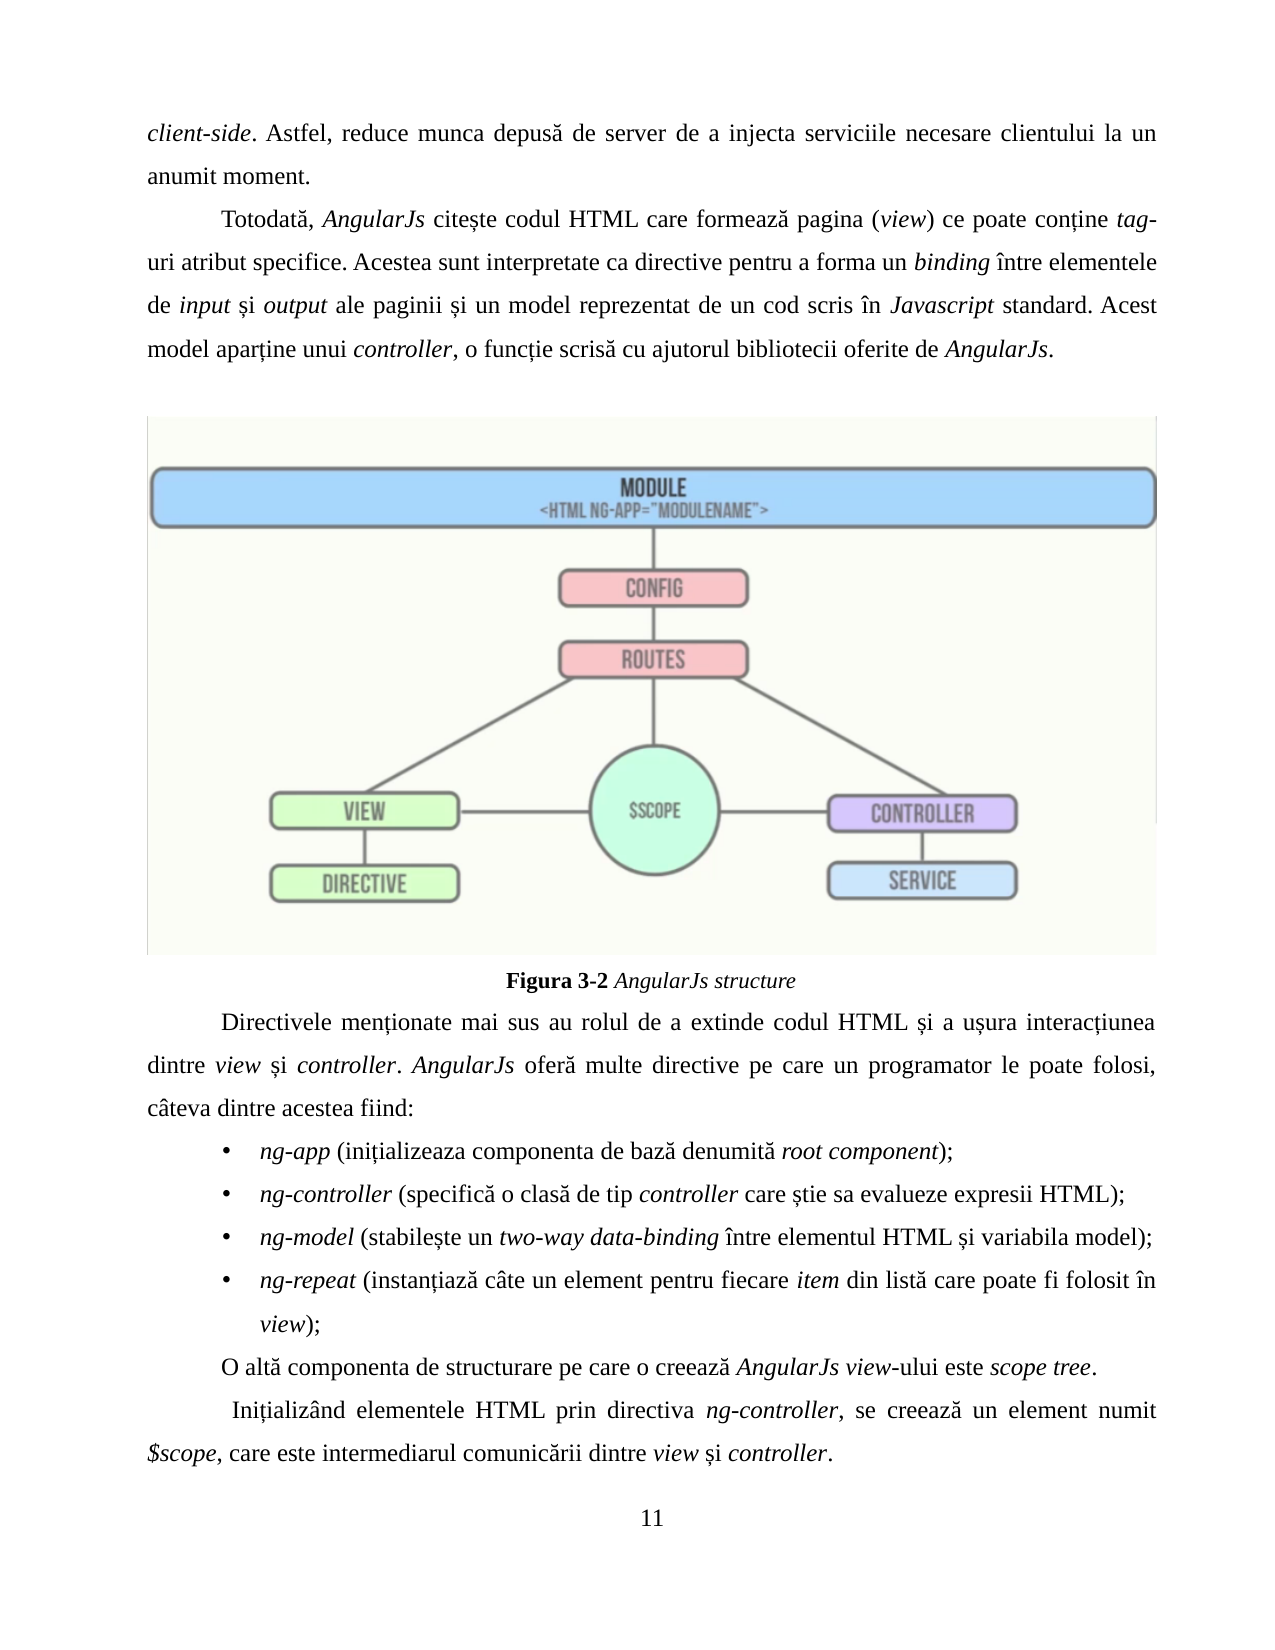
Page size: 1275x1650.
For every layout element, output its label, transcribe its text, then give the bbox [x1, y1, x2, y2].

picture [147, 416, 1157, 955]
text Totodată, AngularJs citește codul HTML care formează pagina (view) ce poate conține tag-uri atribut specifice. Acestea sunt interpretate ca directive pentru a forma un binding între elementele de input și output ale paginii și un model reprezentat de un cod scris în Javascript standard. Acest model aparține unui controller, o funcție scrisă cu ajutorul bibliotecii oferite de AngularJs. [147, 204, 1157, 362]
text Directivele menționate mai sus au rolul de a extinde codul HTML și a ușura interacțiunea dintre view și controller. AngularJs oferă multe directive pe care un programator le poate folosi, câteva dintre acestea fiind: [147, 1007, 1157, 1122]
list ng-app (inițializeaza componenta de bază denumită root component); [222, 1136, 1157, 1165]
list ng-controller (specifică o clasă de tip controller care știe sa evalueze expresii HTML); [222, 1179, 1157, 1208]
text Inițializând elementele HTML prin directiva ng-controller, se creează un element numit $scope, care este intermediarul comunicării dintre view și controller. [147, 1395, 1157, 1467]
text client-side. Astfel, reduce munca depusă de server de a injecta serviciile necesare clientului la un anumit moment. [147, 118, 1157, 190]
text Figura 3-2 AngularJs structure [147, 955, 1157, 994]
list ng-model (stabilește un two-way data-binding între elementul HTML și variabila model); [222, 1222, 1157, 1251]
list ng-repeat (instanțiază câte un element pentru fiecare item din listă care poate fi folosit în view); [222, 1266, 1157, 1337]
text O altă componenta de structurare pe care o creează AngularJs view-ului este scope tree. [147, 1352, 1157, 1381]
